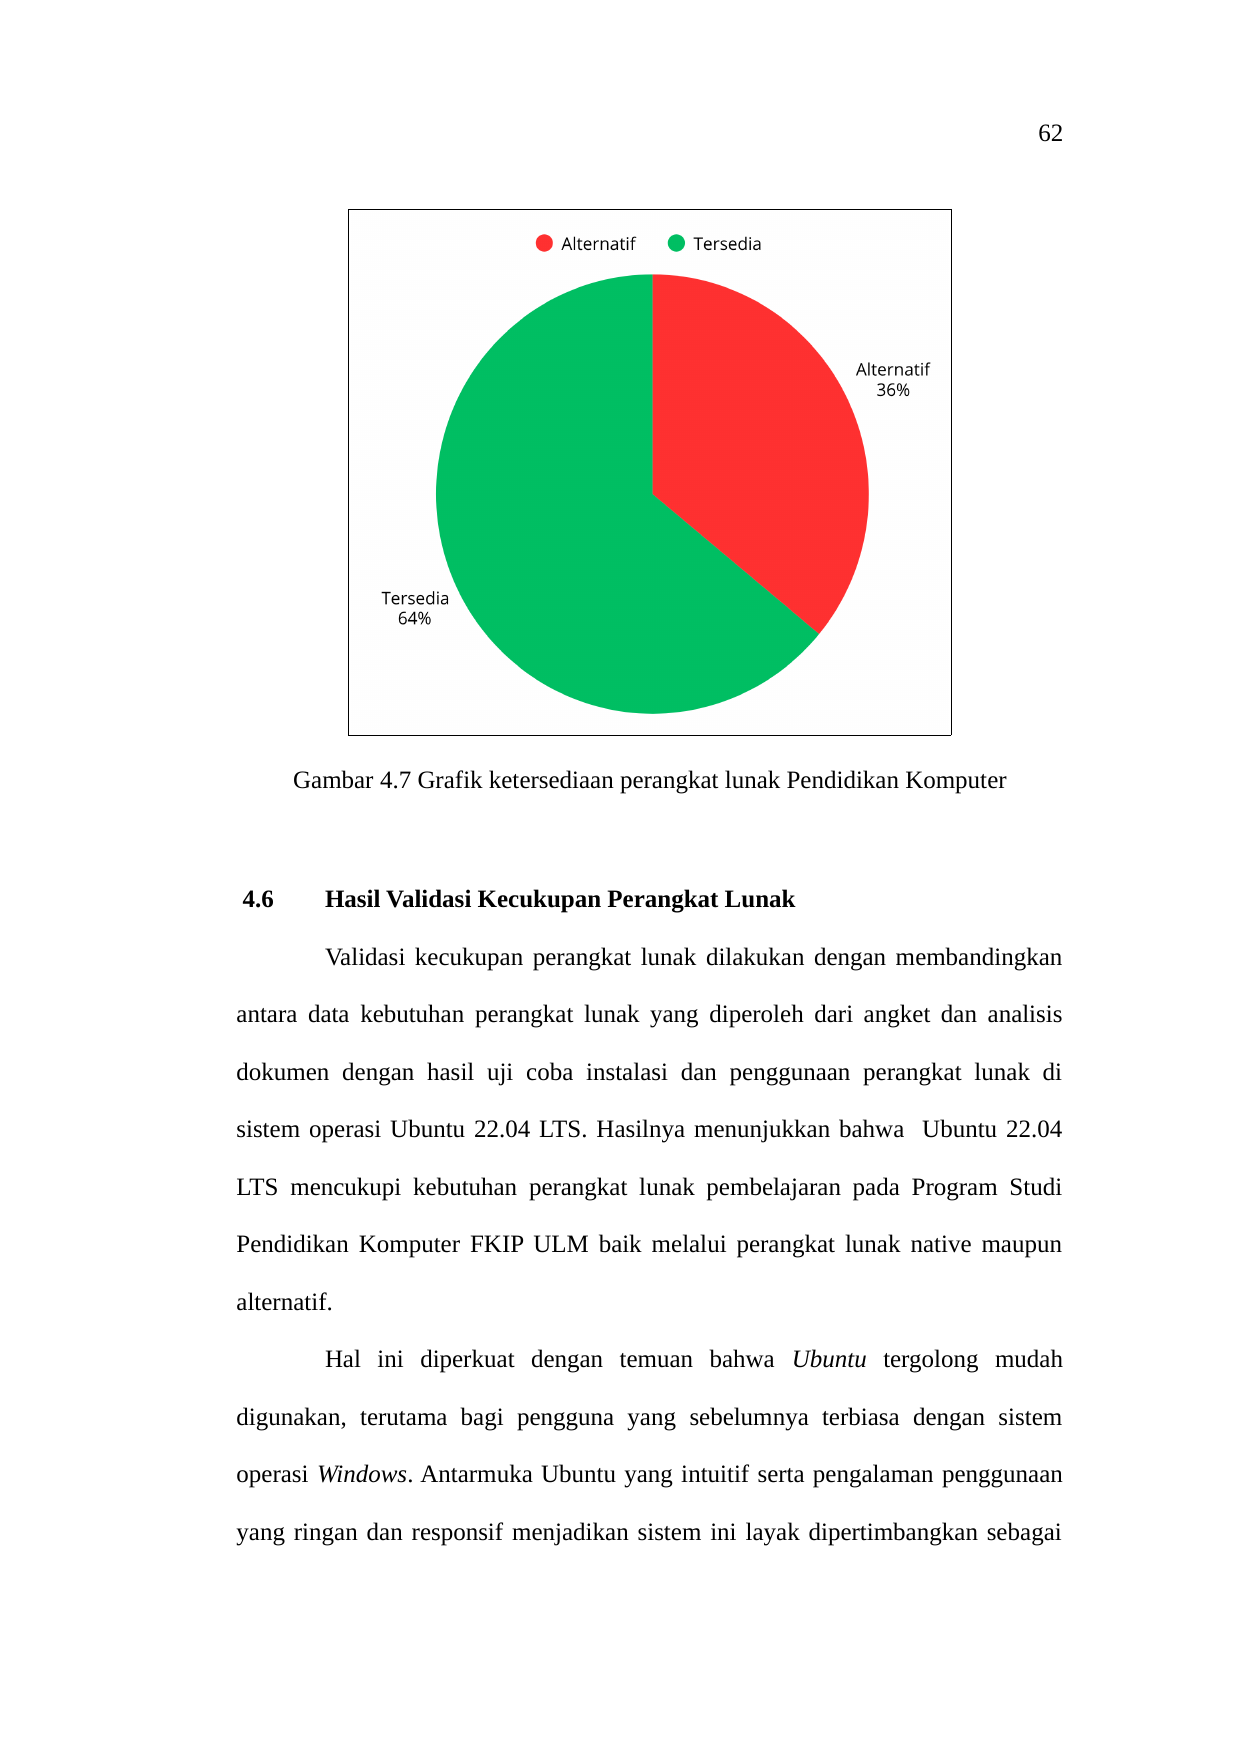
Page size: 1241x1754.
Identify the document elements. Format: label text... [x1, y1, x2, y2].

text Hal ini diperkuat dengan temuan bahwa Ubuntu tergolong mudah digunakan, terutama bagi pengguna yang sebelumnya terbiasa dengan sistem operasi Windows. Antarmuka Ubuntu yang intuitif serta pengalaman penggunaan yang ringan dan responsif menjadikan sistem ini layak dipertimbangkan sebagai [236, 1344, 1063, 1546]
text Validasi kecukupan perangkat lunak dilakukan dengan membandingkan antara data kebutuhan perangkat lunak yang diperoleh dari angket dan analisis dokumen dengan hasil uji coba instalasi dan penggunaan perangkat lunak di sistem operasi Ubuntu 22.04 LTS. Hasilnya menunjukkan bahwa Ubuntu 22.04 LTS mencukupi kebutuhan perangkat lunak pembelajaran pada Program Studi Pendidikan Komputer FKIP ULM baik melalui perangkat lunak native maupun alternatif. [236, 942, 1063, 1316]
picture [351, 211, 949, 733]
subtitle Hasil Validasi Kecukupan Perangkat Lunak [236, 884, 1063, 913]
text Gambar 4.7 Grafik ketersediaan perangkat lunak Pendidikan Komputer [247, 733, 1052, 794]
